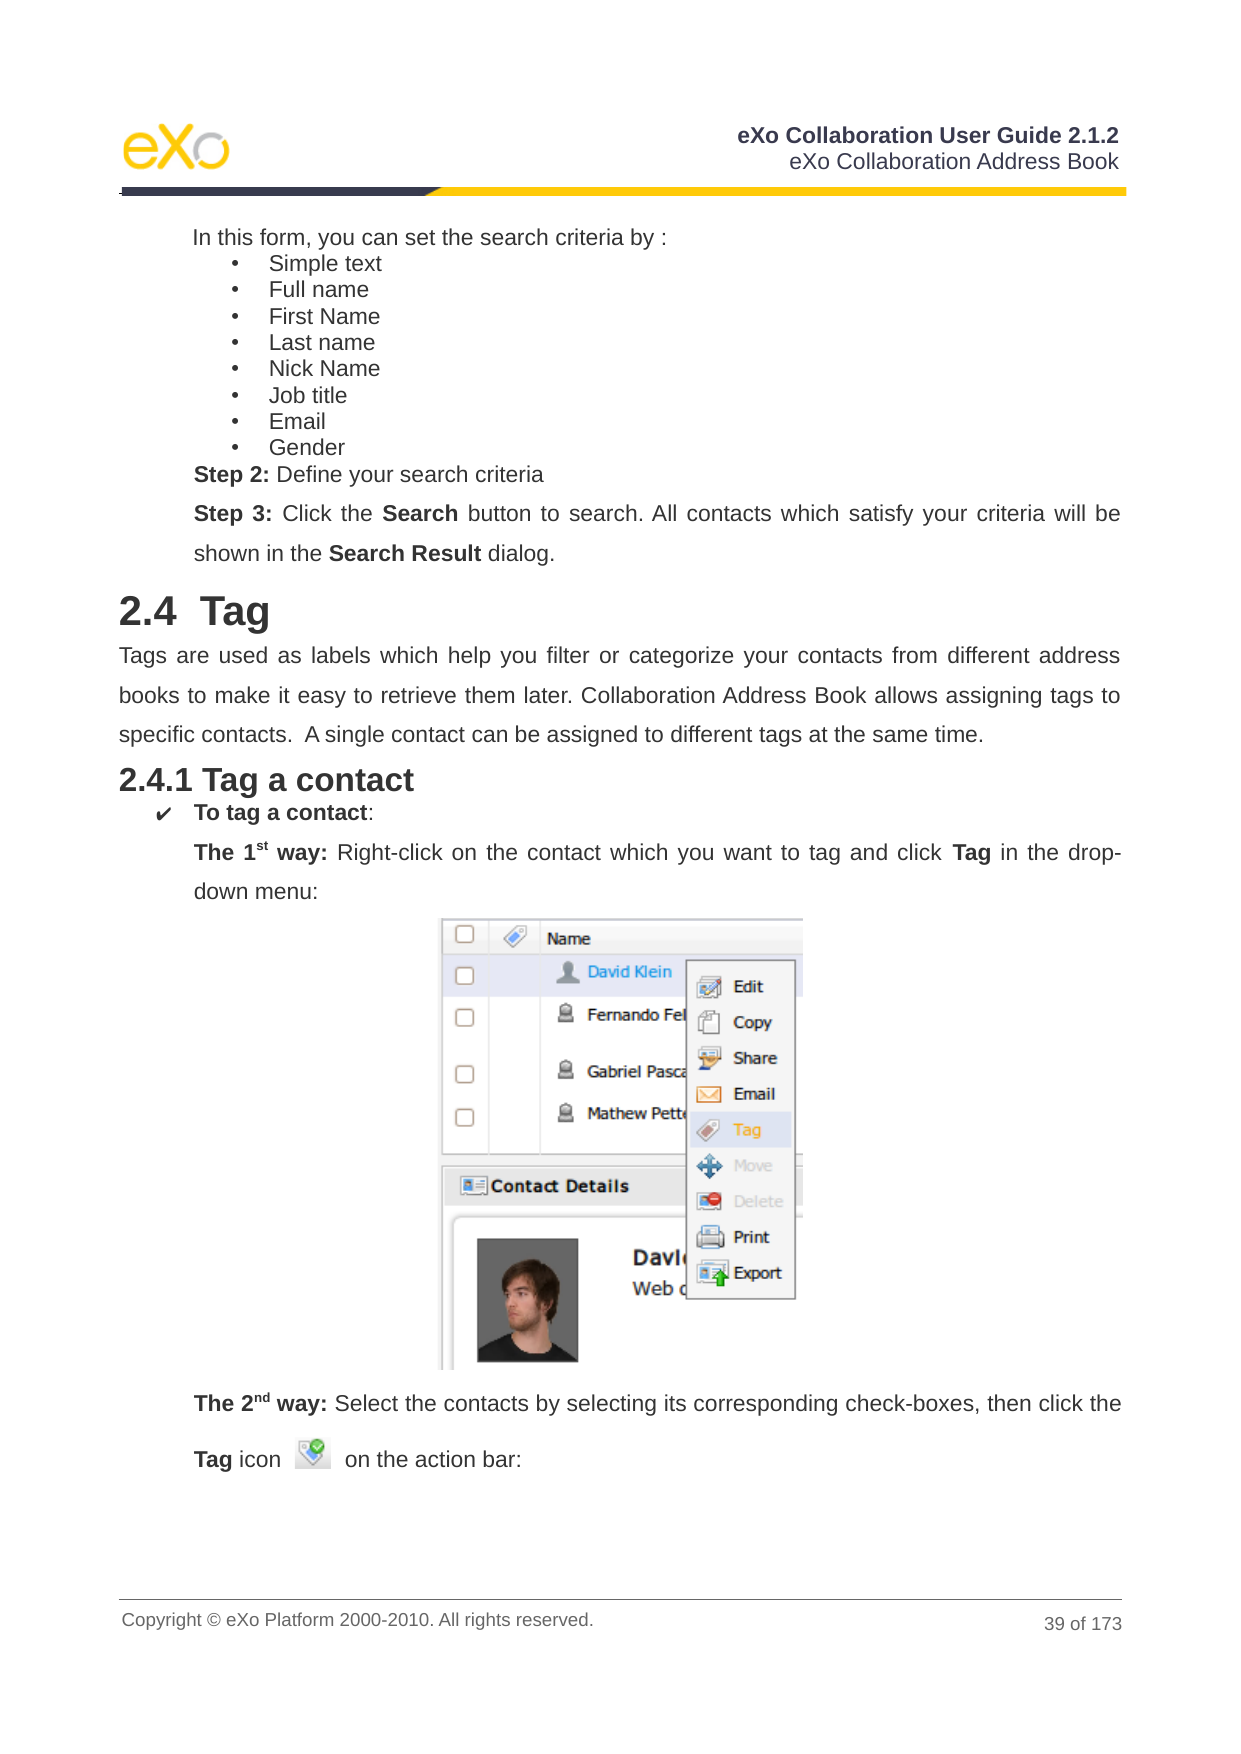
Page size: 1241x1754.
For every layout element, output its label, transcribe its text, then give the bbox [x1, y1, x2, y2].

text In this form, you can set the search criteria by : [118, 223, 1122, 250]
list The 1st way: Right-click on the contact which you want to tag and click Tag in the drop-down menu: [156, 838, 1122, 904]
list First Name [231, 303, 1122, 329]
list Simple text [231, 250, 1122, 276]
subtitle Tag a contact [118, 761, 1122, 799]
list To tag a contact: [156, 799, 1122, 825]
picture [437, 918, 803, 1370]
list Step 2: Define your search criteria [156, 461, 1122, 487]
list Full name [231, 276, 1122, 303]
list Nick Name [231, 355, 1122, 382]
list Job title [231, 382, 1122, 408]
picture [123, 123, 230, 170]
text Tags are used as labels which help you filter or categorize your contacts from different address books to make it easy to retrieve them later. Collaboration Address Book allows assigning tags to specific contacts. A single contact can be assigned to different tags at the same time. [118, 642, 1122, 747]
picture [294, 1437, 331, 1469]
subtitle Tag [118, 587, 1122, 634]
list Email [231, 408, 1122, 434]
list The 2nd way: Select the contacts by selecting its corresponding check-boxes, then click the Tag icon on the action bar: [156, 917, 1122, 1476]
list Gender [231, 434, 1122, 461]
list Step 3: Click the Search button to search. All contacts which satisfy your criteria will be shown in the Search Result dialog. [156, 500, 1122, 566]
picture [121, 187, 1127, 196]
list Last name [231, 329, 1122, 355]
